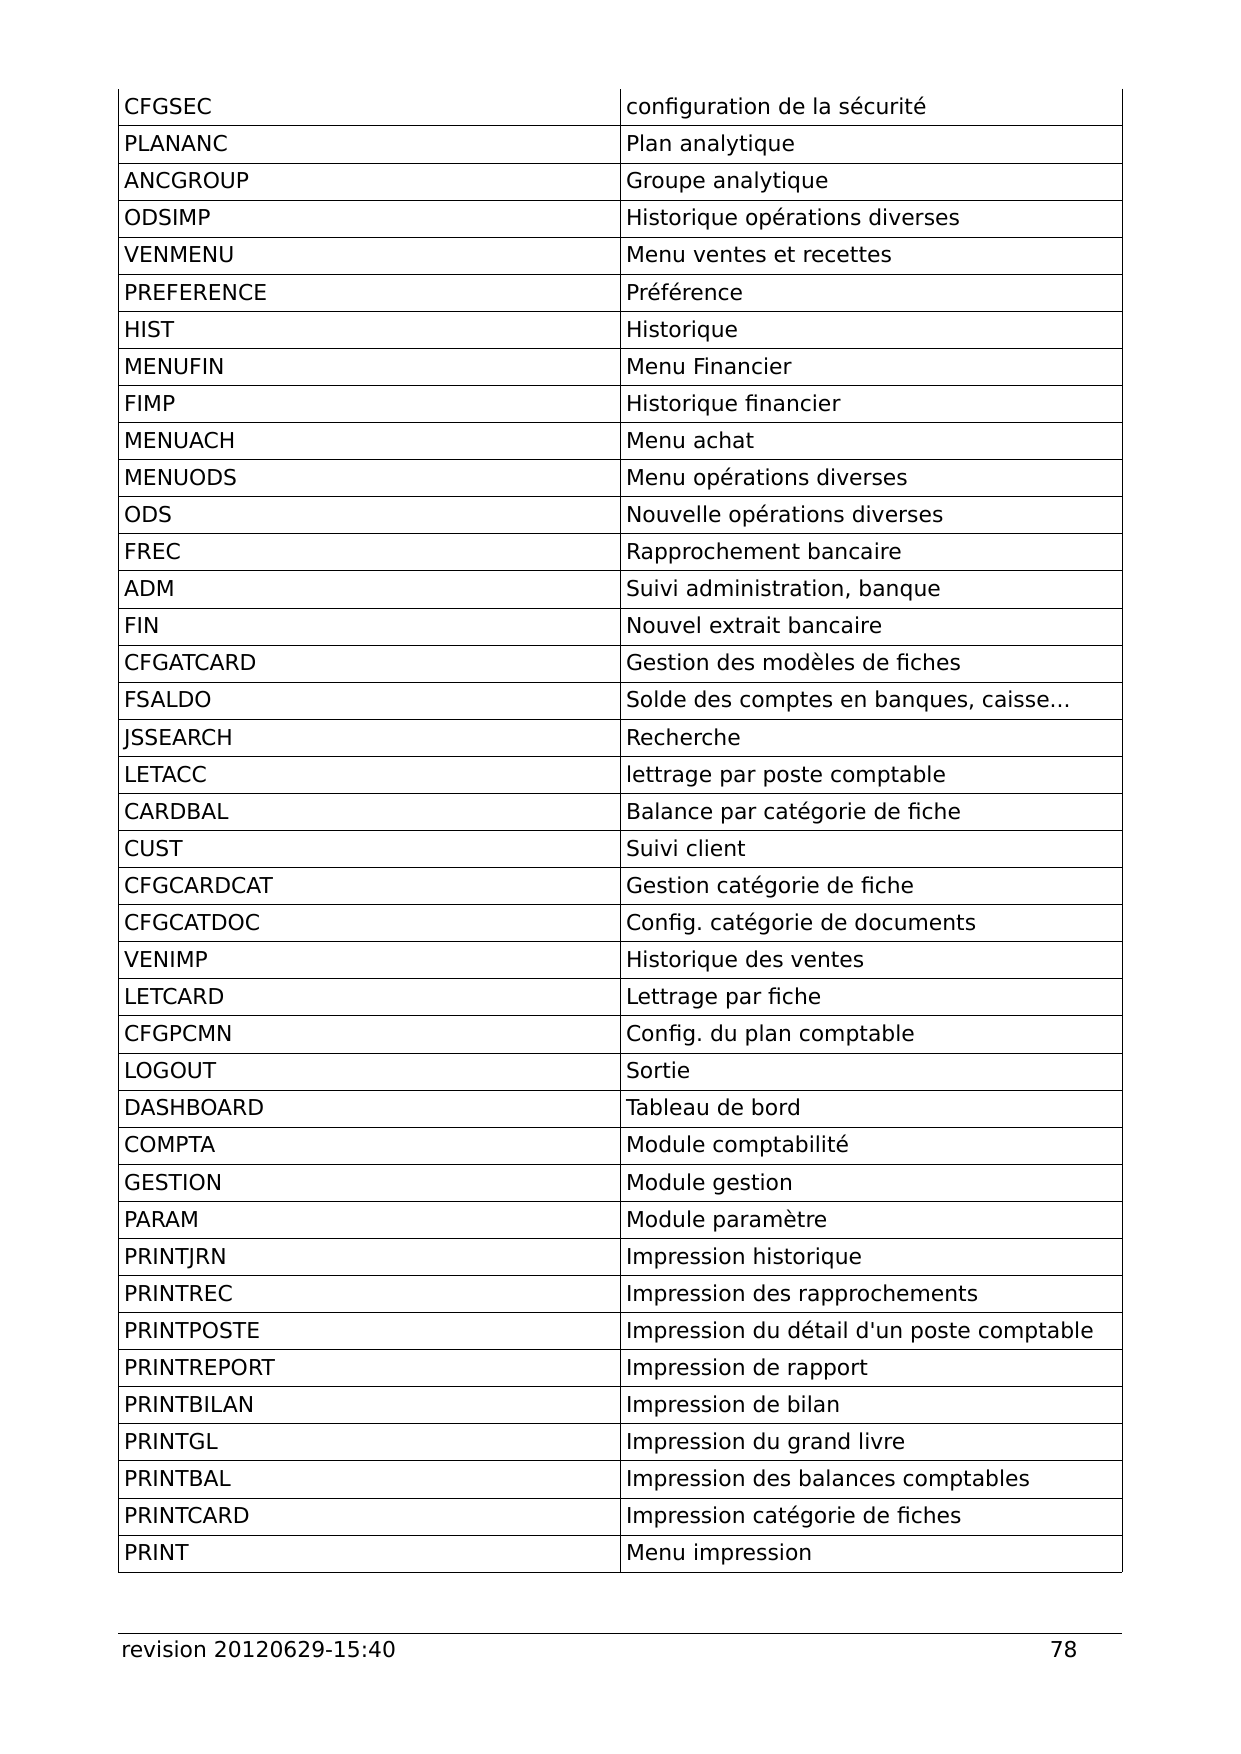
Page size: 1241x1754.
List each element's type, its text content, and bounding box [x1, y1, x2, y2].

table_cell LETACC [119, 757, 620, 793]
table_cell LETCARD [119, 979, 620, 1015]
table_cell PRINTJRN [119, 1239, 620, 1275]
table_cell Nouvel extrait bancaire [621, 609, 1122, 645]
table_cell PRINT [119, 1536, 620, 1572]
table_cell Menu impression [621, 1536, 1122, 1572]
table_cell Menu opérations diverses [621, 460, 1122, 496]
table_cell Impression de rapport [621, 1350, 1122, 1386]
table_cell CFGSEC [119, 89, 620, 125]
table_cell CARDBAL [119, 794, 620, 830]
table_cell Groupe analytique [621, 164, 1122, 200]
table_cell PRINTGL [119, 1424, 620, 1460]
table_cell VENMENU [119, 238, 620, 274]
table_cell Suivi client [621, 831, 1122, 867]
table_cell PARAM [119, 1202, 620, 1238]
table_cell MENUFIN [119, 349, 620, 385]
table_cell Balance par catégorie de fiche [621, 794, 1122, 830]
table_cell Rapprochement bancaire [621, 534, 1122, 570]
table_cell Historique des ventes [621, 942, 1122, 978]
table_cell CFGATCARD [119, 646, 620, 682]
table_cell COMPTA [119, 1128, 620, 1164]
table_cell JSSEARCH [119, 720, 620, 756]
table_cell PRINTPOSTE [119, 1313, 620, 1349]
table_cell Impression du grand livre [621, 1424, 1122, 1460]
table_cell Menu Financier [621, 349, 1122, 385]
table_cell Module paramètre [621, 1202, 1122, 1238]
table_cell HIST [119, 312, 620, 348]
table_cell VENIMP [119, 942, 620, 978]
table_cell ODS [119, 497, 620, 533]
table_cell Sortie [621, 1054, 1122, 1090]
table_cell FIMP [119, 386, 620, 422]
table_cell MENUODS [119, 460, 620, 496]
table_cell Config. catégorie de documents [621, 905, 1122, 941]
table_cell Gestion des modèles de fiches [621, 646, 1122, 682]
table_cell Préférence [621, 275, 1122, 311]
table_cell PRINTREC [119, 1276, 620, 1312]
table_cell Impression historique [621, 1239, 1122, 1275]
table_cell CFGPCMN [119, 1016, 620, 1053]
table_cell ANCGROUP [119, 164, 620, 200]
table_cell PRINTCARD [119, 1499, 620, 1535]
table_cell Module comptabilité [621, 1128, 1122, 1164]
table_cell Suivi administration, banque [621, 571, 1122, 608]
table_cell Plan analytique [621, 126, 1122, 163]
table_cell Impression de bilan [621, 1387, 1122, 1423]
table_cell PRINTREPORT [119, 1350, 620, 1386]
table_cell FREC [119, 534, 620, 570]
table_cell Impression des balances comptables [621, 1461, 1122, 1498]
table_cell Impression du détail d'un poste comptable [621, 1313, 1122, 1349]
table_cell Module gestion [621, 1165, 1122, 1201]
table_cell Historique opérations diverses [621, 201, 1122, 237]
table_cell ODSIMP [119, 201, 620, 237]
table_cell lettrage par poste comptable [621, 757, 1122, 793]
table_cell Lettrage par fiche [621, 979, 1122, 1015]
table_cell Tableau de bord [621, 1091, 1122, 1127]
table_cell GESTION [119, 1165, 620, 1201]
table_cell Impression des rapprochements [621, 1276, 1122, 1312]
table_cell PRINTBILAN [119, 1387, 620, 1423]
table_cell Recherche [621, 720, 1122, 756]
table_cell CUST [119, 831, 620, 867]
table_cell Menu ventes et recettes [621, 238, 1122, 274]
table_cell Historique [621, 312, 1122, 348]
table_cell CFGCATDOC [119, 905, 620, 941]
table_cell LOGOUT [119, 1054, 620, 1090]
table_cell PRINTBAL [119, 1461, 620, 1498]
table_cell MENUACH [119, 423, 620, 459]
table_cell DASHBOARD [119, 1091, 620, 1127]
table_cell Historique financier [621, 386, 1122, 422]
table_cell Config. du plan comptable [621, 1016, 1122, 1053]
table_cell Solde des comptes en banques, caisse... [621, 683, 1122, 719]
table_cell FSALDO [119, 683, 620, 719]
table_cell ADM [119, 571, 620, 608]
table_cell configuration de la sécurité [621, 89, 1122, 125]
table_cell PREFERENCE [119, 275, 620, 311]
table_cell PLANANC [119, 126, 620, 163]
table_cell FIN [119, 609, 620, 645]
table_cell Impression catégorie de fiches [621, 1499, 1122, 1535]
table_cell Menu achat [621, 423, 1122, 459]
table_cell Gestion catégorie de fiche [621, 868, 1122, 904]
table_cell CFGCARDCAT [119, 868, 620, 904]
table_cell Nouvelle opérations diverses [621, 497, 1122, 533]
